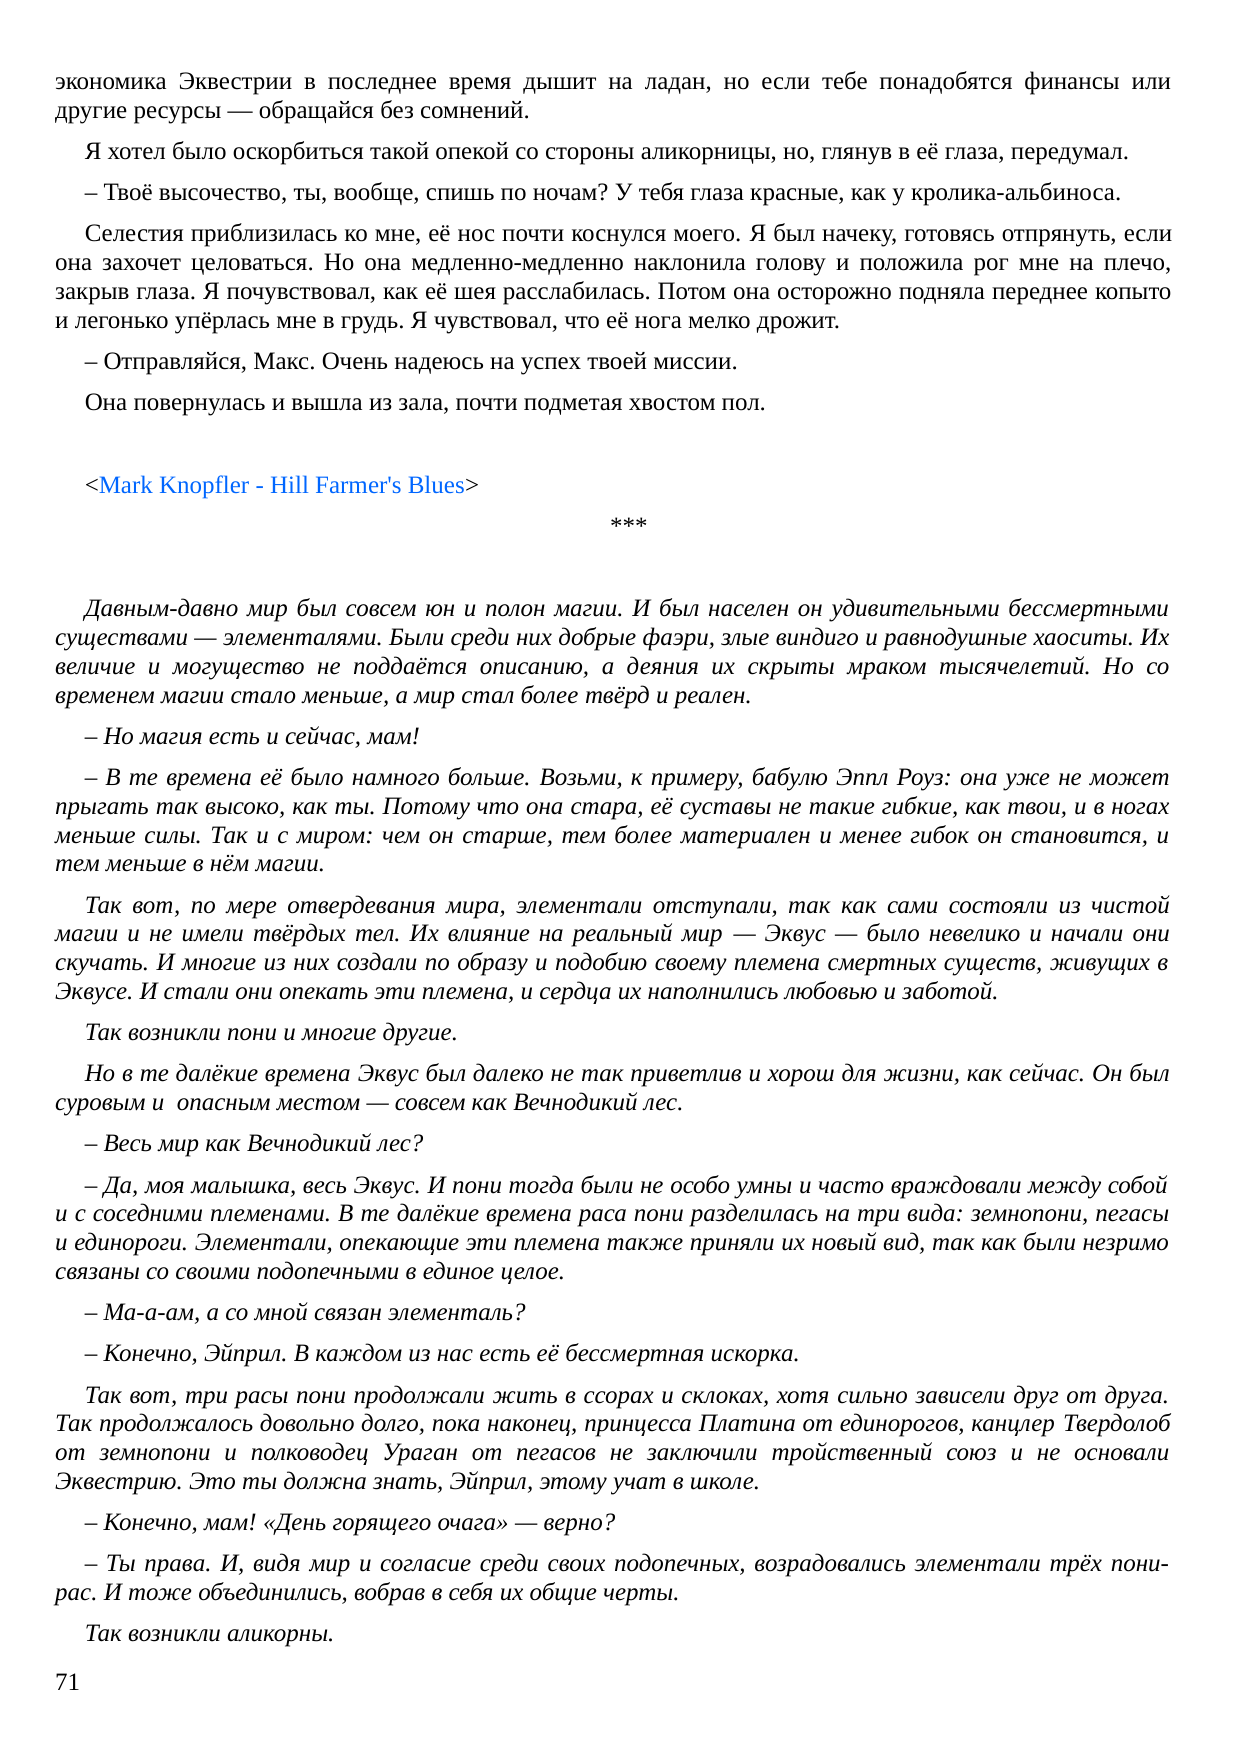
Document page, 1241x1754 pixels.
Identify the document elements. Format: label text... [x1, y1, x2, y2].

text – Да, моя малышка, весь Эквус. И пони тогда были не особо умны и часто враждовали между собой и с соседними племенами. В те далёкие времена раса пони разделилась на три вида: земнопони, пегасы и единороги. Элементали, опекающие эти племена также приняли их новый вид, так как были незримо связаны со своими подопечными в единое целое. [55, 1170, 1173, 1285]
text – Но магия есть и сейчас, мам! [55, 721, 1173, 750]
text – Твоё высочество, ты, вообще, спишь по ночам? У тебя глаза красные, как у кролика-альбиноса. [55, 177, 1173, 206]
text Давным-давно мир был совсем юн и полон магии. И был населен он удивительными бессмертными существами — элементалями. Были среди них добрые фаэри, злые виндиго и равнодушные хаоситы. Их величие и могущество не поддаётся описанию, а деяния их скрыты мраком тысячелетий. Но со временем магии стало меньше, а мир стал более твёрд и реален. [55, 593, 1173, 708]
text <Mark Knopfler - Hill Farmer's Blues> [55, 470, 1173, 498]
text *** [55, 511, 1173, 540]
text – Конечно, Эйприл. В каждом из нас есть её бессмертная искорка. [55, 1338, 1173, 1367]
text Она повернулась и вышла из зала, почти подметая хвостом пол. [55, 387, 1173, 416]
text – Конечно, мам! «День горящего очага» — верно? [55, 1507, 1173, 1536]
text Я хотел было оскорбиться такой опекой со стороны аликорницы, но, глянув в её глаза, передумал. [55, 136, 1173, 165]
text Так возникли аликорны. [55, 1618, 1173, 1647]
text – Весь мир как Вечнодикий лес? [55, 1128, 1173, 1157]
text Так возникли пони и многие другие. [55, 1017, 1173, 1046]
text – Ты права. И, видя мир и согласие среди своих подопечных, возрадовались элементали трёх пони-рас. И тоже объединились, вобрав в себя их общие черты. [55, 1548, 1173, 1606]
text Так вот, по мере отвердевания мира, элементали отступали, так как сами состояли из чистой магии и не имели твёрдых тел. Их влияние на реальный мир — Эквус — было невелико и начали они скучать. И многие из них создали по образу и подобию своему племена смертных существ, живущих в Эквусе. И стали они опекать эти племена, и сердца их наполнились любовью и заботой. [55, 890, 1173, 1005]
text экономика Эквестрии в последнее время дышит на ладан, но если тебе понадобятся финансы или другие ресурсы — обращайся без сомнений. [55, 66, 1173, 123]
text – Ма-а-ам, а со мной связан элементаль? [55, 1297, 1173, 1326]
text – Отправляйся, Макс. Очень надеюсь на успех твоей миссии. [55, 346, 1173, 375]
text Селестия приблизилась ко мне, её нос почти коснулся моего. Я был начеку, готовясь отпрянуть, если она захочет целоваться. Но она медленно-медленно наклонила голову и положила рог мне на плечо, закрыв глаза. Я почувствовал, как её шея расслабилась. Потом она осторожно подняла переднее копыто и легонько упёрлась мне в грудь. Я чувствовал, что её нога мелко дрожит. [55, 218, 1173, 333]
text Но в те далёкие времена Эквус был далеко не так приветлив и хорош для жизни, как сейчас. Он был суровым и опасным местом — совсем как Вечнодикий лес. [55, 1058, 1173, 1116]
text – В те времена её было намного больше. Возьми, к примеру, бабулю Эппл Роуз: она уже не может прыгать так высоко, как ты. Потому что она стара, её суставы не такие гибкие, как твои, и в ногах меньше силы. Так и с миром: чем он старше, тем более материален и менее гибок он становится, и тем меньше в нём магии. [55, 762, 1173, 877]
text Так вот, три расы пони продолжали жить в ссорах и склоках, хотя сильно зависели друг от друга. Так продолжалось довольно долго, пока наконец, принцесса Платина от единорогов, канцлер Твердолоб от земнопони и полководец Ураган от пегасов не заключили тройственный союз и не основали Эквестрию. Это ты должна знать, Эйприл, этому учат в школе. [55, 1380, 1173, 1495]
